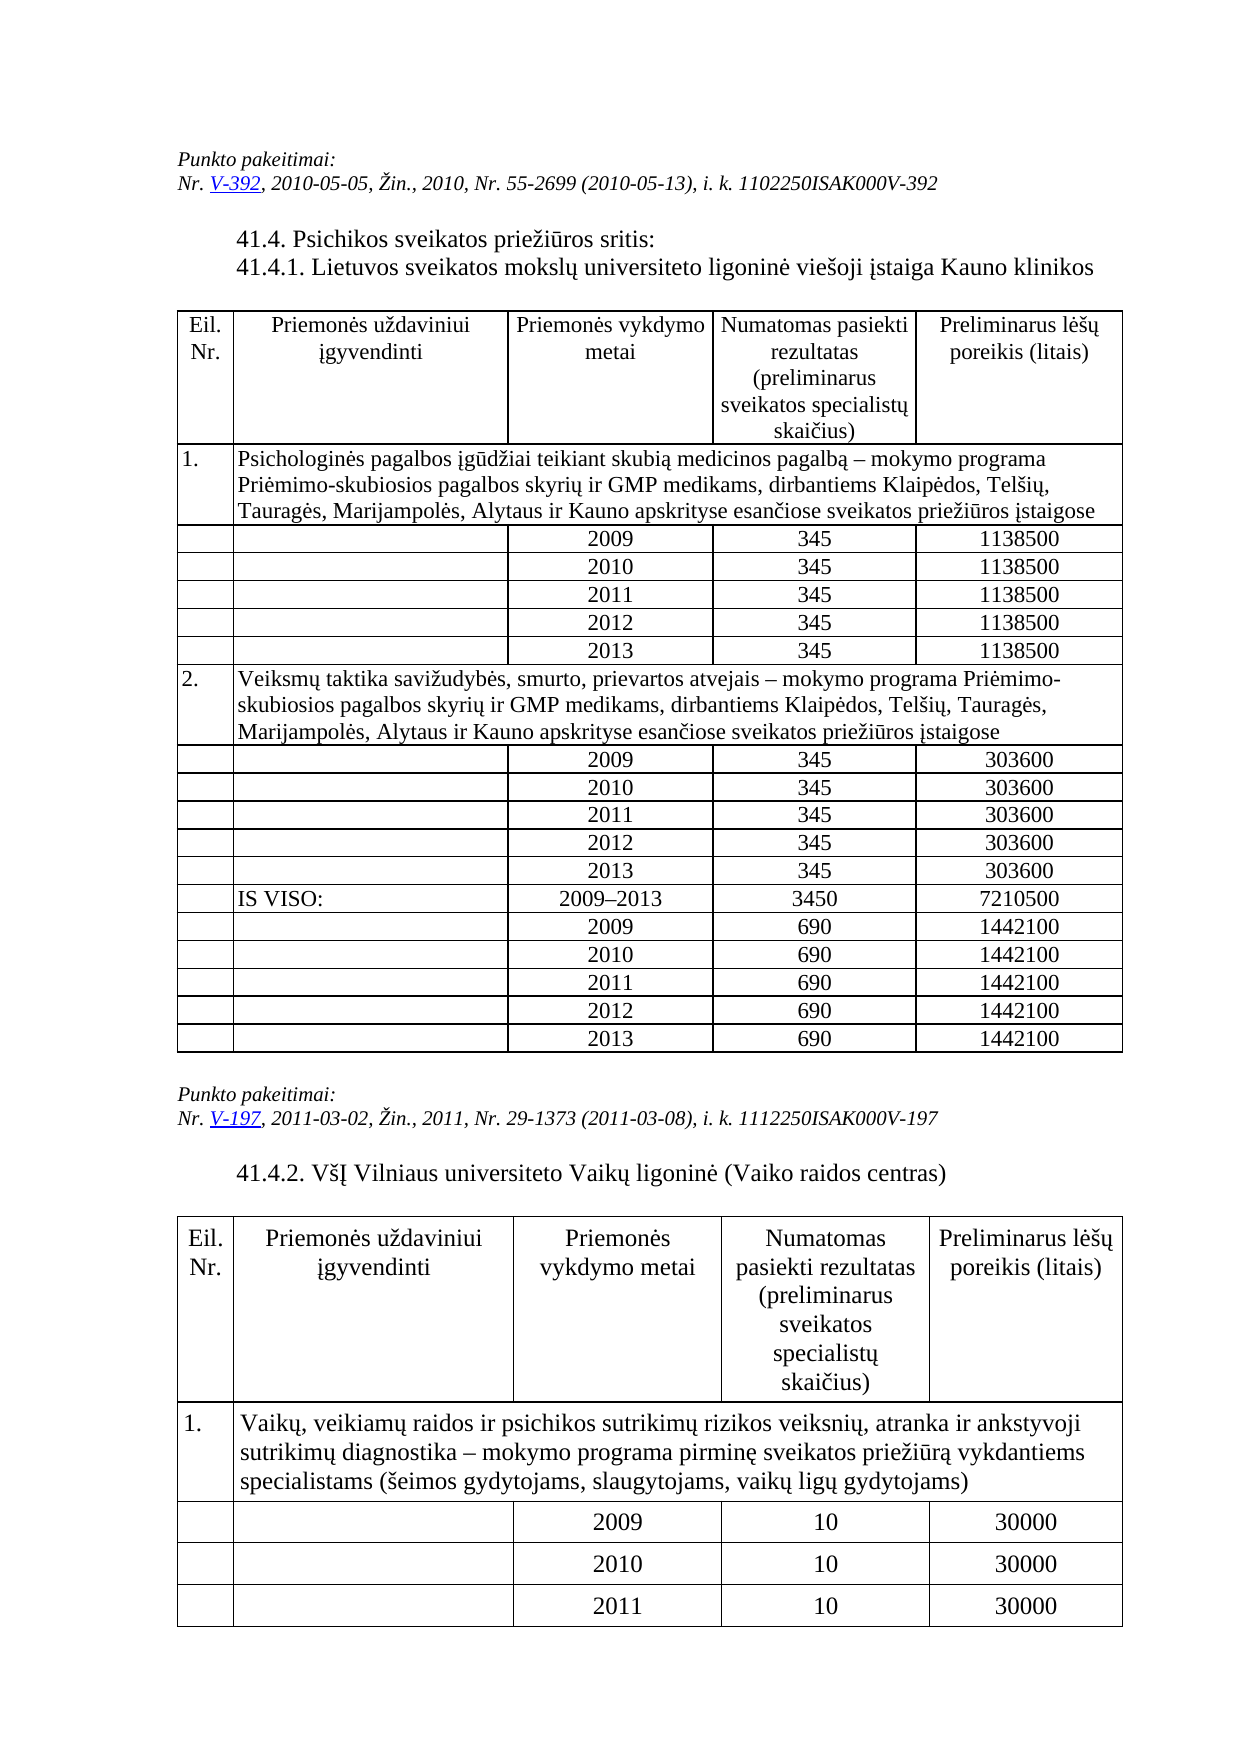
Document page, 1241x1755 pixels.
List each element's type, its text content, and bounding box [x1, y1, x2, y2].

table_cell 2009 [509, 526, 712, 552]
table_cell 2009 [509, 746, 712, 772]
table_header Preliminarus lėšų poreikis (litais) [930, 1217, 1122, 1401]
table_cell 30000 [930, 1585, 1122, 1626]
table_cell [234, 1585, 513, 1626]
table_cell 1442100 [917, 997, 1122, 1023]
table_cell [178, 609, 233, 636]
table_header Priemonės vykdymo metai [514, 1217, 721, 1401]
table_cell 303600 [917, 857, 1122, 884]
table_cell 690 [714, 941, 915, 967]
table_cell 345 [714, 774, 915, 800]
table_cell [178, 774, 233, 800]
table_cell 2009 [514, 1502, 721, 1542]
table_cell 30000 [930, 1543, 1122, 1584]
table_cell 10 [722, 1543, 929, 1584]
table_cell [178, 802, 233, 828]
table_cell [178, 885, 233, 912]
table_cell [234, 609, 507, 636]
table_cell 690 [714, 913, 915, 939]
table_cell 1442100 [917, 1025, 1122, 1051]
table_cell [178, 997, 233, 1023]
table_cell [178, 1585, 233, 1626]
table_cell Veiksmų taktika savižudybės, smurto, prievartos atvejais – mokymo programa Priėmimo-skubiosios pagalbos skyrių ir GMP medikams, dirbantiems Klaipėdos, Telšių, Tauragės, Marijampolės, Alytaus ir Kauno apskrityse esančiose sveikatos priežiūros įstaigose [234, 665, 1122, 744]
table_cell 1138500 [917, 609, 1122, 636]
table_cell 2012 [509, 997, 712, 1023]
text Nr. V-392, 2010-05-05, Žin., 2010, Nr. 55-2699 (2010-05-13), i. k. 1102250ISAK000V-392 [177, 171, 1122, 195]
table_cell 1. [178, 1403, 233, 1501]
text Punkto pakeitimai: [177, 147, 1122, 171]
table_cell 1138500 [917, 553, 1122, 580]
table_cell [178, 637, 233, 663]
table_cell 690 [714, 1025, 915, 1051]
table_cell 1442100 [917, 941, 1122, 967]
table_cell 2012 [509, 830, 712, 856]
text Nr. V-197, 2011-03-02, Žin., 2011, Nr. 29-1373 (2011-03-08), i. k. 1112250ISAK000V-197 [177, 1106, 1122, 1130]
table_cell [178, 746, 233, 772]
table_cell [234, 581, 507, 608]
table_cell 2011 [509, 802, 712, 828]
table_cell [234, 969, 507, 995]
table_header Priemonės vykdymo metai [509, 312, 712, 443]
table_cell 345 [714, 553, 915, 580]
table_cell [234, 774, 507, 800]
table_cell 345 [714, 637, 915, 663]
table_header Eil. Nr. [178, 312, 233, 443]
table_cell 303600 [917, 830, 1122, 856]
table_cell 2013 [509, 857, 712, 884]
table_cell 1138500 [917, 581, 1122, 608]
table_cell 10 [722, 1585, 929, 1626]
table_cell [234, 830, 507, 856]
table_cell [178, 941, 233, 967]
table_cell Vaikų, veikiamų raidos ir psichikos sutrikimų rizikos veiksnių, atranka ir ankstyvoji sutrikimų diagnostika – mokymo programa pirminę sveikatos priežiūrą vykdantiems specialistams (šeimos gydytojams, slaugytojams, vaikų ligų gydytojams) [234, 1403, 1122, 1501]
table_cell 1138500 [917, 526, 1122, 552]
table_cell 1442100 [917, 913, 1122, 939]
text 41.4.1. Lietuvos sveikatos mokslų universiteto ligoninė viešoji įstaiga Kauno klinikos [177, 252, 1122, 281]
table_cell 2011 [509, 581, 712, 608]
table_cell 10 [722, 1502, 929, 1542]
text 41.4.2. VšĮ Vilniaus universiteto Vaikų ligoninė (Vaiko raidos centras) [177, 1158, 1122, 1187]
table_header Priemonės uždaviniui įgyvendinti [234, 1217, 513, 1401]
table_cell 7210500 [917, 885, 1122, 912]
table_cell 2010 [509, 774, 712, 800]
table_cell 1. [178, 445, 233, 524]
table_cell [178, 857, 233, 884]
table_cell 3450 [714, 885, 915, 912]
table_cell [234, 997, 507, 1023]
table_cell Psichologinės pagalbos įgūdžiai teikiant skubią medicinos pagalbą – mokymo programa Priėmimo-skubiosios pagalbos skyrių ir GMP medikams, dirbantiems Klaipėdos, Telšių, Tauragės, Marijampolės, Alytaus ir Kauno apskrityse esančiose sveikatos priežiūros įstaigose [234, 445, 1122, 524]
table_cell [178, 913, 233, 939]
table_header Numatomas pasiekti rezultatas (preliminarus sveikatos specialistų skaičius) [714, 312, 915, 443]
text Punkto pakeitimai: [177, 1082, 1122, 1106]
table_cell 2011 [514, 1585, 721, 1626]
table_cell 2010 [514, 1543, 721, 1584]
table_cell [234, 941, 507, 967]
table_cell 1442100 [917, 969, 1122, 995]
table_cell [234, 913, 507, 939]
table_cell 303600 [917, 802, 1122, 828]
table_cell [234, 1502, 513, 1542]
table_cell [234, 746, 507, 772]
table_cell 345 [714, 526, 915, 552]
table_cell [178, 969, 233, 995]
table_header Priemonės uždaviniui įgyvendinti [234, 312, 507, 443]
table_cell 2009–2013 [509, 885, 712, 912]
table_cell 303600 [917, 746, 1122, 772]
table_header Eil. Nr. [178, 1217, 233, 1401]
table_header Numatomas pasiekti rezultatas (preliminarus sveikatos specialistų skaičius) [722, 1217, 929, 1401]
table_cell 2010 [509, 553, 712, 580]
table_cell [234, 802, 507, 828]
table_cell 345 [714, 857, 915, 884]
table_cell 345 [714, 802, 915, 828]
table_cell 2010 [509, 941, 712, 967]
table_cell [178, 581, 233, 608]
table_cell [234, 637, 507, 663]
table_cell [178, 553, 233, 580]
table_cell [178, 1502, 233, 1542]
table_cell 690 [714, 997, 915, 1023]
table_cell [178, 1025, 233, 1051]
table_cell 2013 [509, 1025, 712, 1051]
table_cell IS VISO: [234, 885, 507, 912]
table_cell [234, 553, 507, 580]
table_cell 30000 [930, 1502, 1122, 1542]
table_cell 2011 [509, 969, 712, 995]
text 41.4. Psichikos sveikatos priežiūros sritis: [177, 224, 1122, 252]
table_cell 345 [714, 746, 915, 772]
table_cell [178, 830, 233, 856]
table_cell 1138500 [917, 637, 1122, 663]
table_cell 2009 [509, 913, 712, 939]
table_header Preliminarus lėšų poreikis (litais) [917, 312, 1122, 443]
table_cell 2012 [509, 609, 712, 636]
table_cell 345 [714, 581, 915, 608]
table_cell 2013 [509, 637, 712, 663]
table_cell 345 [714, 830, 915, 856]
table_cell [234, 857, 507, 884]
table_cell 303600 [917, 774, 1122, 800]
table_cell [234, 526, 507, 552]
table_cell [178, 1543, 233, 1584]
table_cell 2. [178, 665, 233, 744]
table_cell [234, 1025, 507, 1051]
table_cell 690 [714, 969, 915, 995]
table_cell [234, 1543, 513, 1584]
table_cell [178, 526, 233, 552]
table_cell 345 [714, 609, 915, 636]
